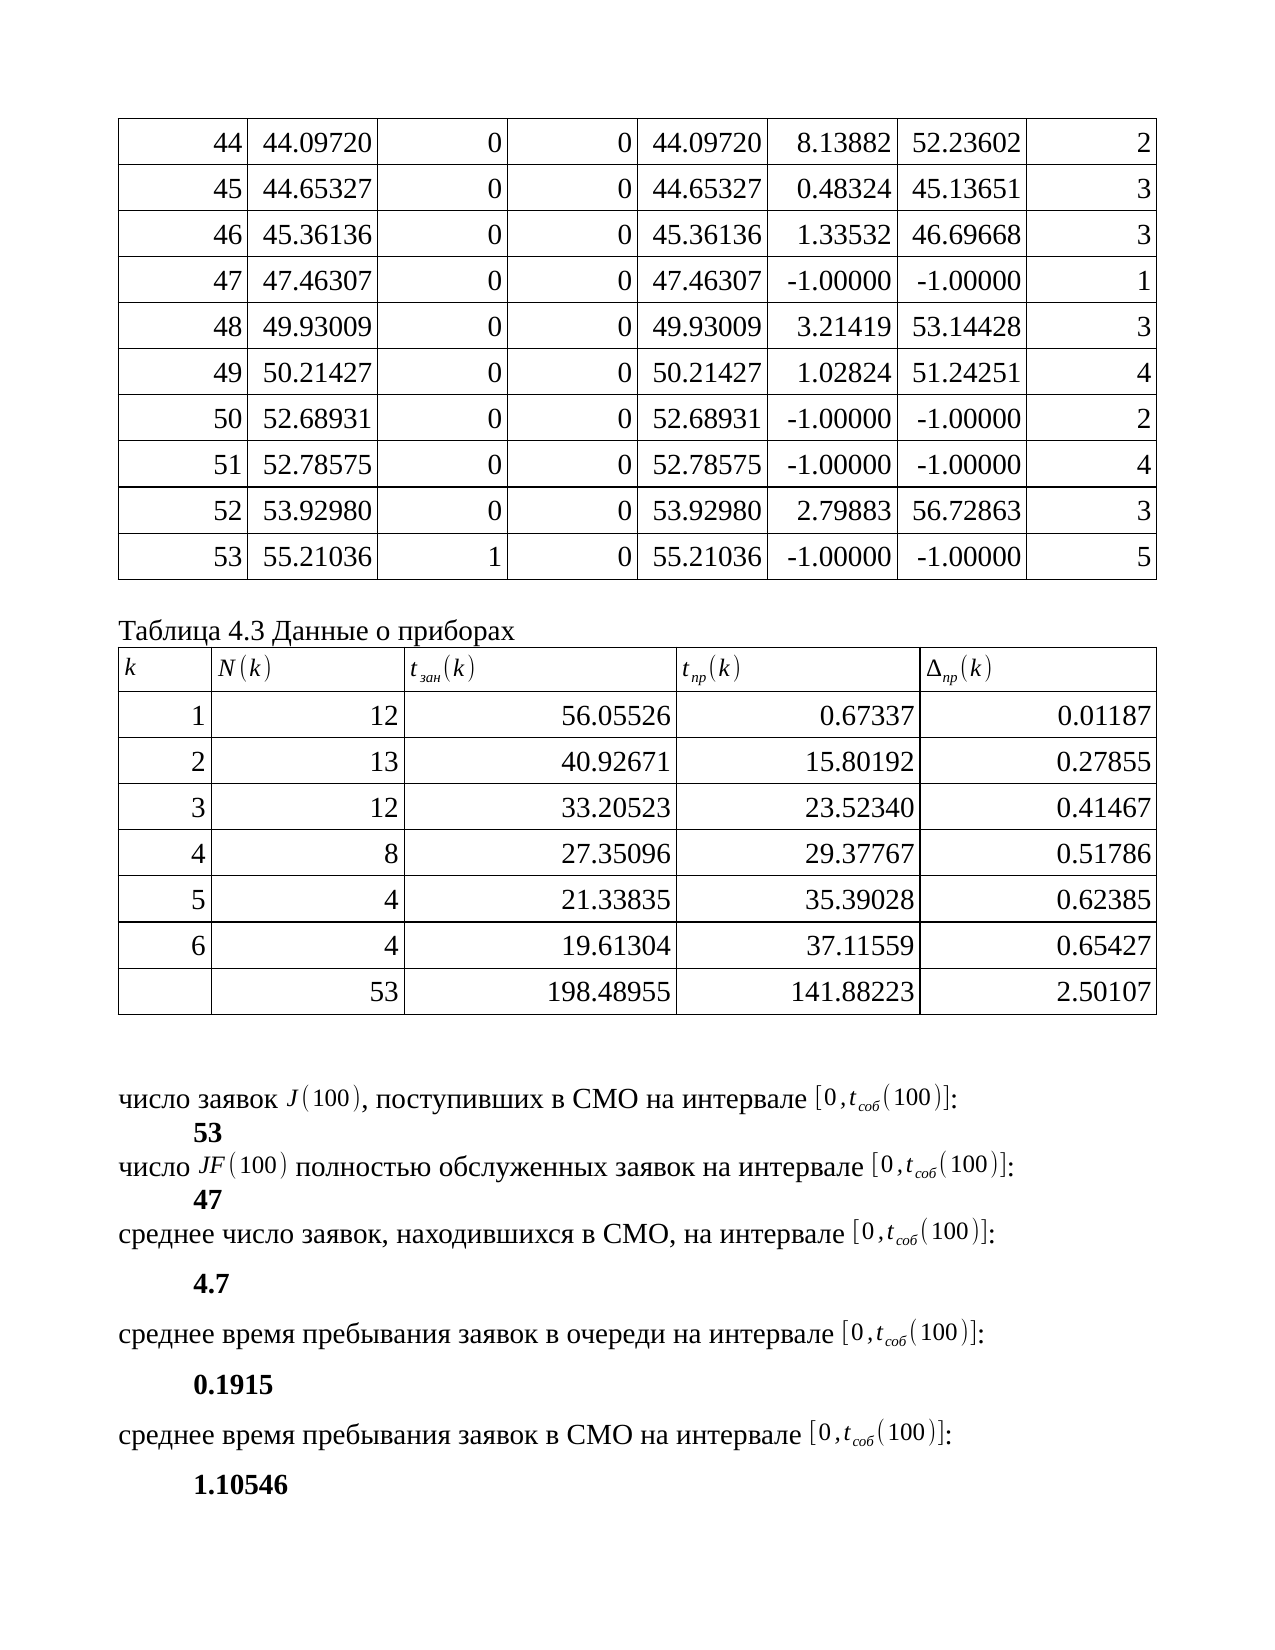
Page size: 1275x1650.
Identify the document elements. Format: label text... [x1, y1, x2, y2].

table_cell 2.50107 [921, 969, 1156, 1013]
table_cell 0 [508, 211, 637, 256]
table_cell 49 [119, 349, 247, 394]
table_cell 55.21036 [638, 534, 767, 578]
table_cell 1 [1027, 257, 1156, 302]
table_cell 0 [508, 534, 637, 578]
table_cell 53.14428 [898, 303, 1026, 348]
table_cell 0.67337 [677, 692, 919, 737]
table_cell 44.09720 [638, 119, 767, 164]
table_cell 33.20523 [405, 784, 676, 829]
table_cell 47 [119, 257, 247, 302]
table_cell 52.23602 [898, 119, 1026, 164]
table_cell 0 [508, 441, 637, 486]
table_cell 45.36136 [638, 211, 767, 256]
table_cell -1.00000 [768, 441, 897, 486]
table_cell 0.48324 [768, 165, 897, 210]
table_cell 50 [119, 395, 247, 440]
table_header [921, 648, 1156, 691]
table_cell 8 [212, 830, 404, 875]
table_cell 1.02824 [768, 349, 897, 394]
table_cell 44.65327 [248, 165, 377, 210]
text среднее время пребывания заявок в СМО на интервале : [118, 1417, 1157, 1451]
text среднее число заявок, находившихся в СМО, на интервале : [118, 1216, 1157, 1249]
table_cell 56.72863 [898, 488, 1026, 532]
table_cell 2 [1027, 119, 1156, 164]
table_cell 4 [212, 923, 404, 967]
table_cell 53.92980 [248, 488, 377, 532]
table_cell 47.46307 [248, 257, 377, 302]
table_cell -1.00000 [898, 257, 1026, 302]
table_cell 13 [212, 738, 404, 783]
text среднее время пребывания заявок в очереди на интервале : [118, 1316, 1157, 1350]
table_header [677, 648, 919, 691]
table_cell 141.88223 [677, 969, 919, 1013]
table_cell 6 [119, 923, 211, 967]
table_cell 0 [508, 257, 637, 302]
table_cell 0 [508, 303, 637, 348]
table_header [405, 648, 676, 691]
table_cell 0 [378, 441, 507, 486]
table_cell 0 [378, 303, 507, 348]
text Таблица 4.3 Данные о приборах [118, 613, 1157, 647]
table_cell 0 [508, 395, 637, 440]
table_cell 0 [378, 211, 507, 256]
table_cell -1.00000 [898, 395, 1026, 440]
table_cell 0.62385 [921, 876, 1156, 921]
table_cell 0 [508, 488, 637, 532]
table_cell 12 [212, 692, 404, 737]
table_cell 52.68931 [638, 395, 767, 440]
table_cell 46 [119, 211, 247, 256]
table_cell -1.00000 [768, 534, 897, 578]
table_cell 2.79883 [768, 488, 897, 532]
table_cell 3 [1027, 211, 1156, 256]
table_cell 0.01187 [921, 692, 1156, 737]
table_cell 0 [508, 165, 637, 210]
table_cell 2 [119, 738, 211, 783]
table_cell 51 [119, 441, 247, 486]
table_cell 5 [119, 876, 211, 921]
table_cell 48 [119, 303, 247, 348]
table_cell 35.39028 [677, 876, 919, 921]
table_cell 45.13651 [898, 165, 1026, 210]
table_cell 3 [1027, 303, 1156, 348]
table_cell 51.24251 [898, 349, 1026, 394]
table_cell 0.51786 [921, 830, 1156, 875]
table_cell 15.80192 [677, 738, 919, 783]
table_cell 53.92980 [638, 488, 767, 532]
text 47 [118, 1182, 1157, 1216]
text число заявок , поступивших в СМО на интервале : [118, 1082, 1157, 1115]
table_cell 52.68931 [248, 395, 377, 440]
table_header [119, 648, 211, 691]
table_cell 21.33835 [405, 876, 676, 921]
table_cell 56.05526 [405, 692, 676, 737]
table_cell 4 [212, 876, 404, 921]
table_cell 53 [119, 534, 247, 578]
text число полностью обслуженных заявок на интервале : [118, 1149, 1157, 1182]
table_cell [119, 969, 211, 1013]
table_cell 0 [378, 165, 507, 210]
table_cell 0 [378, 349, 507, 394]
table_cell 44.65327 [638, 165, 767, 210]
table_cell 1 [378, 534, 507, 578]
table_cell 3 [1027, 488, 1156, 532]
table_cell 0 [378, 257, 507, 302]
table_cell 0 [378, 488, 507, 532]
table_cell 0 [508, 349, 637, 394]
table_cell -1.00000 [768, 395, 897, 440]
table_cell 27.35096 [405, 830, 676, 875]
table_cell 50.21427 [248, 349, 377, 394]
table_cell 52.78575 [248, 441, 377, 486]
table_cell 55.21036 [248, 534, 377, 578]
table_cell 23.52340 [677, 784, 919, 829]
table_cell 2 [1027, 395, 1156, 440]
table_cell 45.36136 [248, 211, 377, 256]
table_cell 52.78575 [638, 441, 767, 486]
text 53 [118, 1115, 1157, 1149]
text 4.7 [118, 1266, 1157, 1300]
table_cell -1.00000 [898, 441, 1026, 486]
table_header [212, 648, 404, 691]
table_cell 12 [212, 784, 404, 829]
table_cell -1.00000 [898, 534, 1026, 578]
table_cell 5 [1027, 534, 1156, 578]
table_cell 47.46307 [638, 257, 767, 302]
table_cell 3.21419 [768, 303, 897, 348]
table_cell 52 [119, 488, 247, 532]
table_cell 37.11559 [677, 923, 919, 967]
table_cell 0 [508, 119, 637, 164]
table_cell 29.37767 [677, 830, 919, 875]
table_cell 198.48955 [405, 969, 676, 1013]
table_cell -1.00000 [768, 257, 897, 302]
text 1.10546 [118, 1467, 1157, 1501]
table_cell 0.41467 [921, 784, 1156, 829]
table_cell 19.61304 [405, 923, 676, 967]
table_cell 46.69668 [898, 211, 1026, 256]
table_cell 8.13882 [768, 119, 897, 164]
table_cell 53 [212, 969, 404, 1013]
table_cell 1 [119, 692, 211, 737]
table_cell 50.21427 [638, 349, 767, 394]
table_cell 44 [119, 119, 247, 164]
table_cell 0 [378, 395, 507, 440]
table_cell 4 [119, 830, 211, 875]
table_cell 1.33532 [768, 211, 897, 256]
table_cell 3 [1027, 165, 1156, 210]
table_cell 45 [119, 165, 247, 210]
table_cell 0.27855 [921, 738, 1156, 783]
table_cell 4 [1027, 349, 1156, 394]
table_cell 49.93009 [248, 303, 377, 348]
text 0.1915 [118, 1367, 1157, 1400]
table_cell 44.09720 [248, 119, 377, 164]
table_cell 40.92671 [405, 738, 676, 783]
table_cell 0.65427 [921, 923, 1156, 967]
table_cell 0 [378, 119, 507, 164]
table_cell 4 [1027, 441, 1156, 486]
table_cell 49.93009 [638, 303, 767, 348]
table_cell 3 [119, 784, 211, 829]
